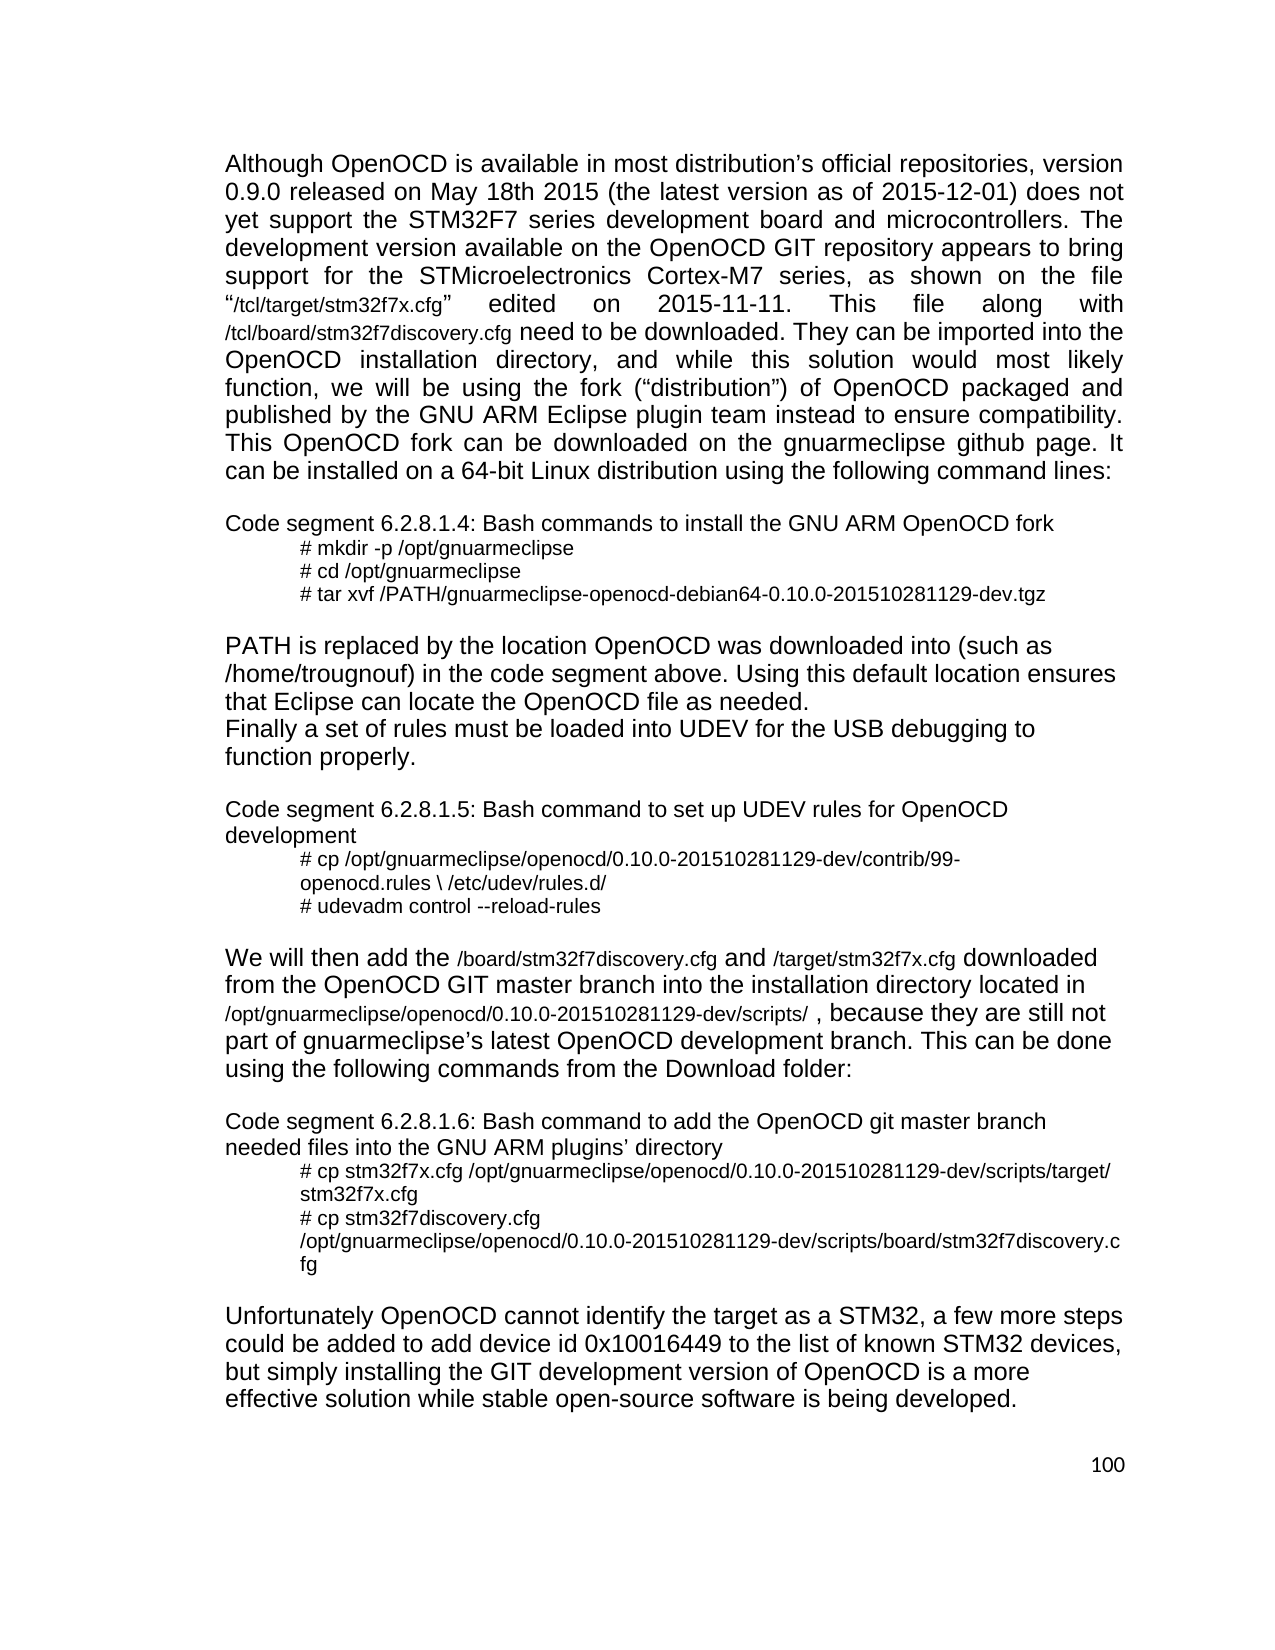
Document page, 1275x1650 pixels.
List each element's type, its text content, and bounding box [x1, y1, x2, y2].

text Code segment 6.2.8.1.6: Bash command to add the OpenOCD git master branch needed files into the GNU ARM plugins’ directory [225, 1108, 1125, 1160]
text # tar xvf /PATH/gnuarmeclipse-openocd-debian64-0.10.0-201510281129-dev.tgz [225, 583, 1125, 606]
text # cp /opt/gnuarmeclipse/openocd/0.10.0-201510281129-dev/contrib/99-openocd.rules \ /etc/udev/rules.d/ [300, 848, 1125, 894]
text # cp stm32f7x.cfg /opt/gnuarmeclipse/openocd/0.10.0-201510281129-dev/scripts/target/stm32f7x.cfg [300, 1160, 1125, 1206]
text Although OpenOCD is available in most distribution’s official repositories, version 0.9.0 released on May 18th 2015 (the latest version as of 2015-12-01) does not yet support the STM32F7 series development board and microcontrollers. The development version available on the OpenOCD GIT repository appears to bring support for the STMicroelectronics Cortex-M7 series, as shown on the file “/tcl/target/stm32f7x.cfg” edited on 2015-11-11. This file along with /tcl/board/stm32f7discovery.cfg need to be downloaded. They can be imported into the OpenOCD installation directory, and while this solution would most likely function, we will be using the fork (“distribution”) of OpenOCD packaged and published by the GNU ARM Eclipse plugin team instead to ensure compatibility. This OpenOCD fork can be downloaded on the gnuarmeclipse github page. It can be installed on a 64-bit Linux distribution using the following command lines: [225, 150, 1125, 485]
text # udevadm control --reload-rules [300, 894, 1125, 918]
text Unfortunately OpenOCD cannot identify the target as a STM32, a few more steps could be added to add device id 0x10016449 to the list of known STM32 devices, but simply installing the GIT development version of OpenOCD is a more effective solution while stable open-source software is being developed. [225, 1302, 1125, 1413]
text Code segment 6.2.8.1.4: Bash commands to install the GNU ARM OpenOCD fork [225, 511, 1125, 536]
text PATH is replaced by the location OpenOCD was downloaded into (such as /home/trougnouf) in the code segment above. Using this default location ensures that Eclipse can locate the OpenOCD file as needed. [225, 632, 1125, 715]
text # cp stm32f7discovery.cfg /opt/gnuarmeclipse/openocd/0.10.0-201510281129-dev/scripts/board/stm32f7discovery.cfg [300, 1206, 1125, 1276]
text # mkdir -p /opt/gnuarmeclipse [225, 536, 1125, 559]
text We will then add the /board/stm32f7discovery.cfg and /target/stm32f7x.cfg downloaded from the OpenOCD GIT master branch into the installation directory located in /opt/gnuarmeclipse/openocd/0.10.0-201510281129-dev/scripts/ , because they are still not part of gnuarmeclipse’s latest OpenOCD development branch. This can be done using the following commands from the Download folder: [225, 943, 1125, 1083]
text Code segment 6.2.8.1.5: Bash command to set up UDEV rules for OpenOCD development [225, 797, 1125, 848]
text # cd /opt/gnuarmeclipse [225, 559, 1125, 583]
text Finally a set of rules must be loaded into UDEV for the USB debugging to function properly. [225, 715, 1125, 771]
